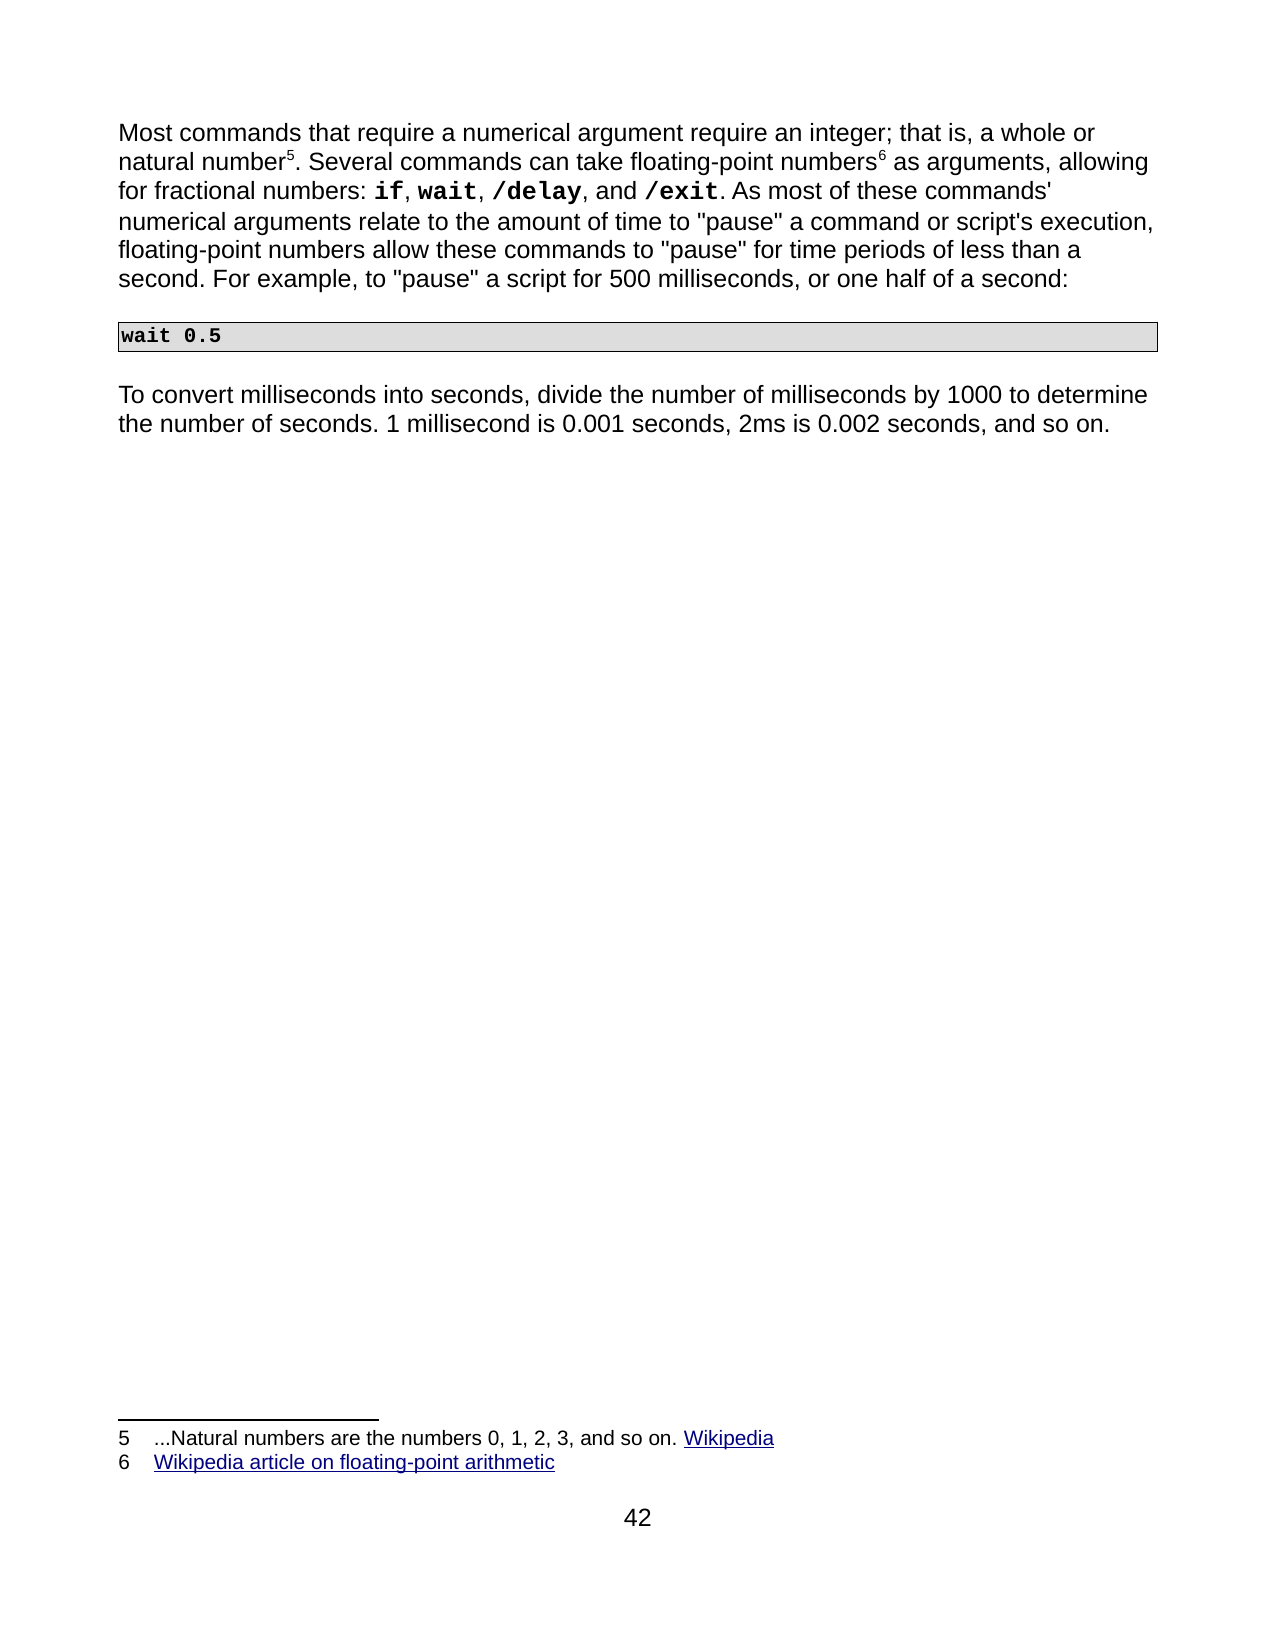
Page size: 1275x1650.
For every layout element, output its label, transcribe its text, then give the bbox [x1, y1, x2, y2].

text Wikipedia article on floating-point arithmetic [118, 1450, 1157, 1474]
text Most commands that require a numerical argument require an integer; that is, a whole or natural number. Several commands can take floating-point numbers as arguments, allowing for fractional numbers: if, wait, /delay, and /exit. As most of these commands' numerical arguments relate to the amount of time to "pause" a command or script's execution, floating-point numbers allow these commands to "pause" for time periods of less than a second. For example, to "pause" a script for 500 milliseconds, or one half of a second: [118, 118, 1157, 322]
table_header wait 0.5 [119, 323, 1157, 351]
text To convert milliseconds into seconds, divide the number of milliseconds by 1000 to determine the number of seconds. 1 millisecond is 0.001 seconds, 2ms is 0.002 seconds, and so on. [118, 380, 1157, 438]
text ...Natural numbers are the numbers 0, 1, 2, 3, and so on. Wikipedia [118, 1426, 1157, 1450]
